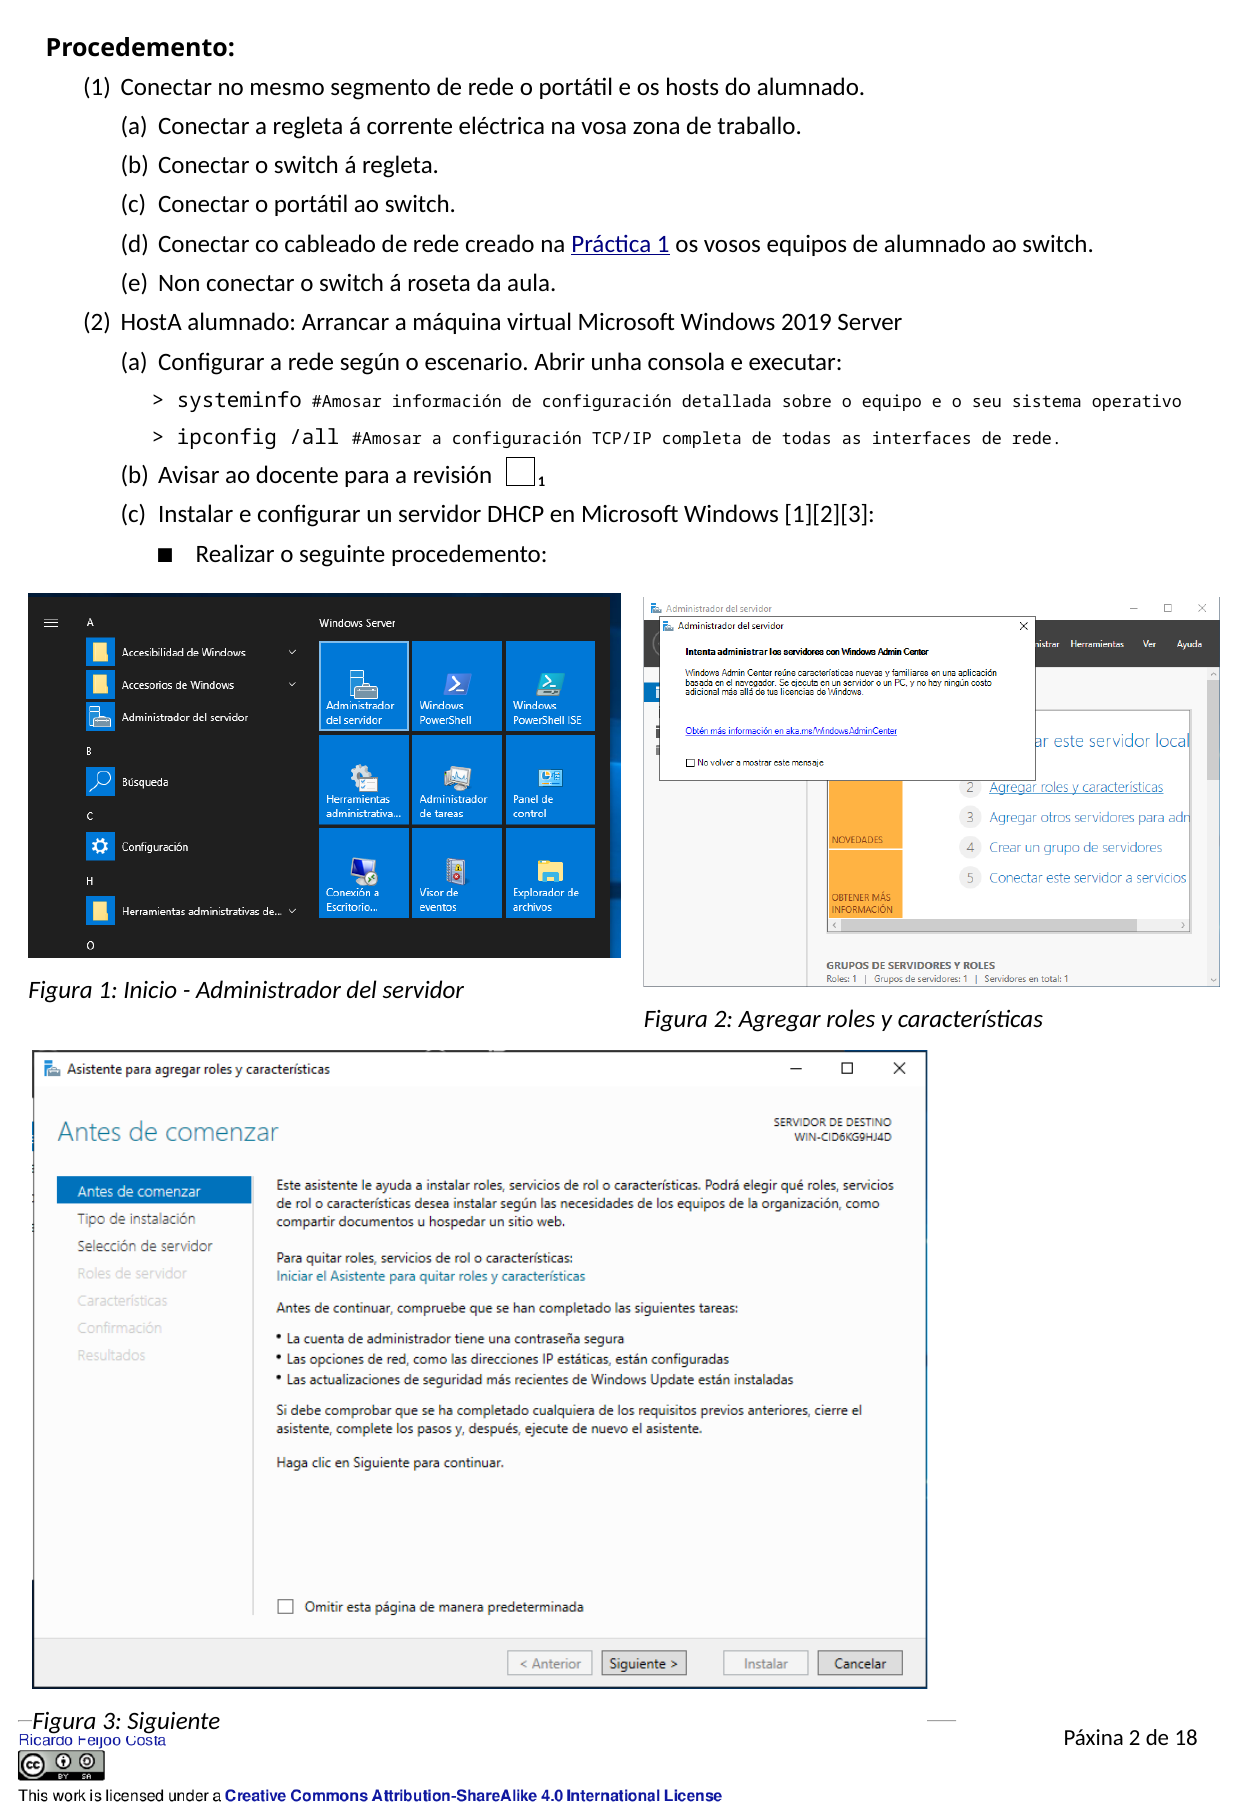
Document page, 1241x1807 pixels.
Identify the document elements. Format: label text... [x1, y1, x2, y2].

list Conectar o switch á regleta. [120, 149, 1197, 180]
picture [643, 597, 1220, 987]
list Conectar a regleta á corrente eléctrica na vosa zona de traballo. [120, 110, 1197, 141]
picture [28, 593, 621, 958]
text Figura 2: Agregar roles y características [643, 987, 1220, 1034]
text Figura 1: Inicio - Administrador del servidor [28, 958, 621, 1005]
text Procedemento: [45, 30, 1197, 64]
list Instalar e configurar un servidor DHCP en Microsoft Windows [1][2][3]: [120, 498, 1197, 529]
list HostA alumnado: Arrancar a máquina virtual Microsoft Windows 2019 Server [83, 306, 1197, 337]
list Conectar no mesmo segmento de rede o portátil e os hosts do alumnado. [83, 71, 1197, 101]
list Configurar a rede según o escenario. Abrir unha consola e executar: [120, 346, 1197, 376]
list Conectar co cableado de rede creado na Práctica 1 os vosos equipos de alumnado ao switch. [120, 228, 1197, 258]
list Non conectar o switch á roseta da aula. [120, 267, 1197, 298]
list > systeminfo #Amosar información de configuración detallada sobre o equipo e o seu sistema operativo [116, 385, 1197, 413]
list Realizar o seguinte procedemento: [158, 538, 1197, 568]
list Conectar o portátil ao switch. [120, 188, 1197, 219]
text Figura 3: Siguiente [32, 1689, 927, 1736]
picture [8, 1715, 957, 1806]
picture [32, 1050, 928, 1689]
list > ipconfig /all #Amosar a configuración TCP/IP completa de todas as interfaces de rede. [116, 422, 1197, 451]
list Avisar ao docente para a revisión 1 [120, 459, 1197, 490]
